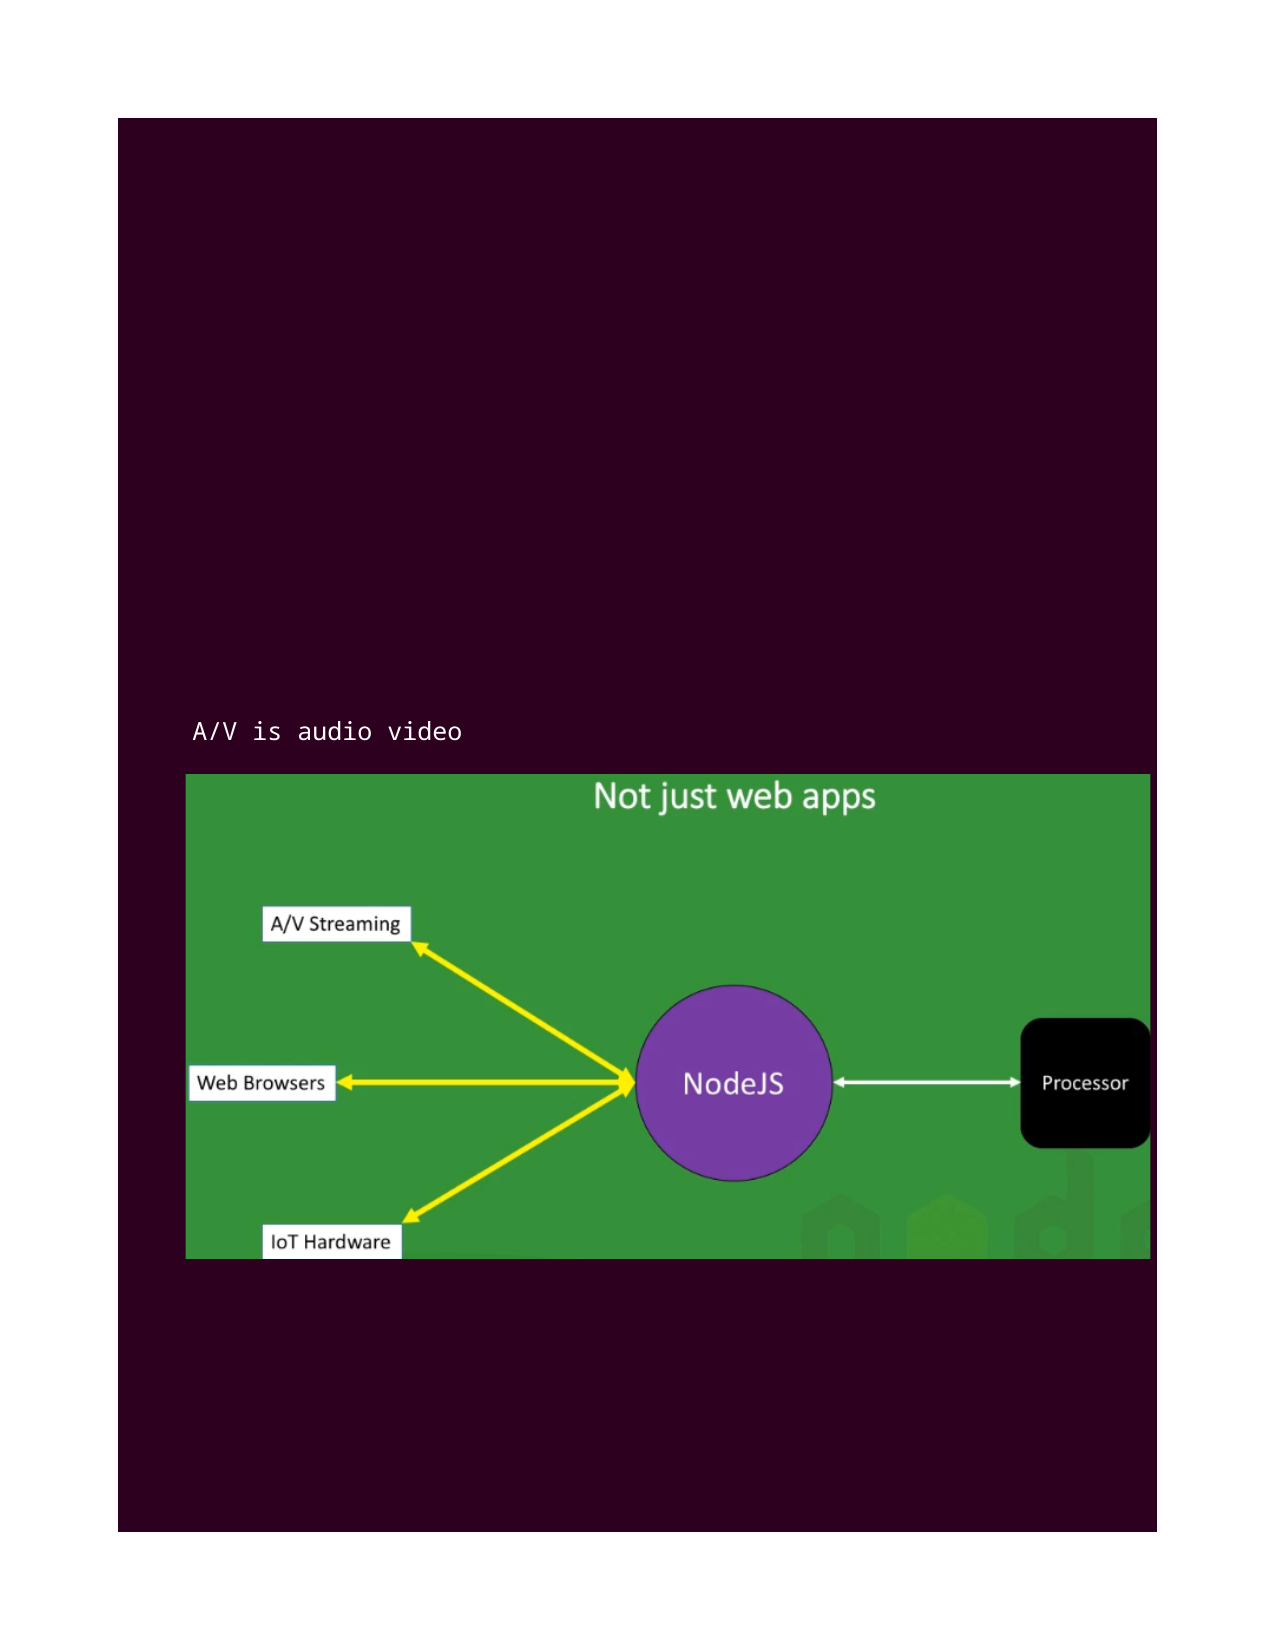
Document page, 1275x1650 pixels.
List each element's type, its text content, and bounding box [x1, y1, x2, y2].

picture [185, 774, 1151, 1259]
text A/V is audio video [118, 713, 1157, 747]
